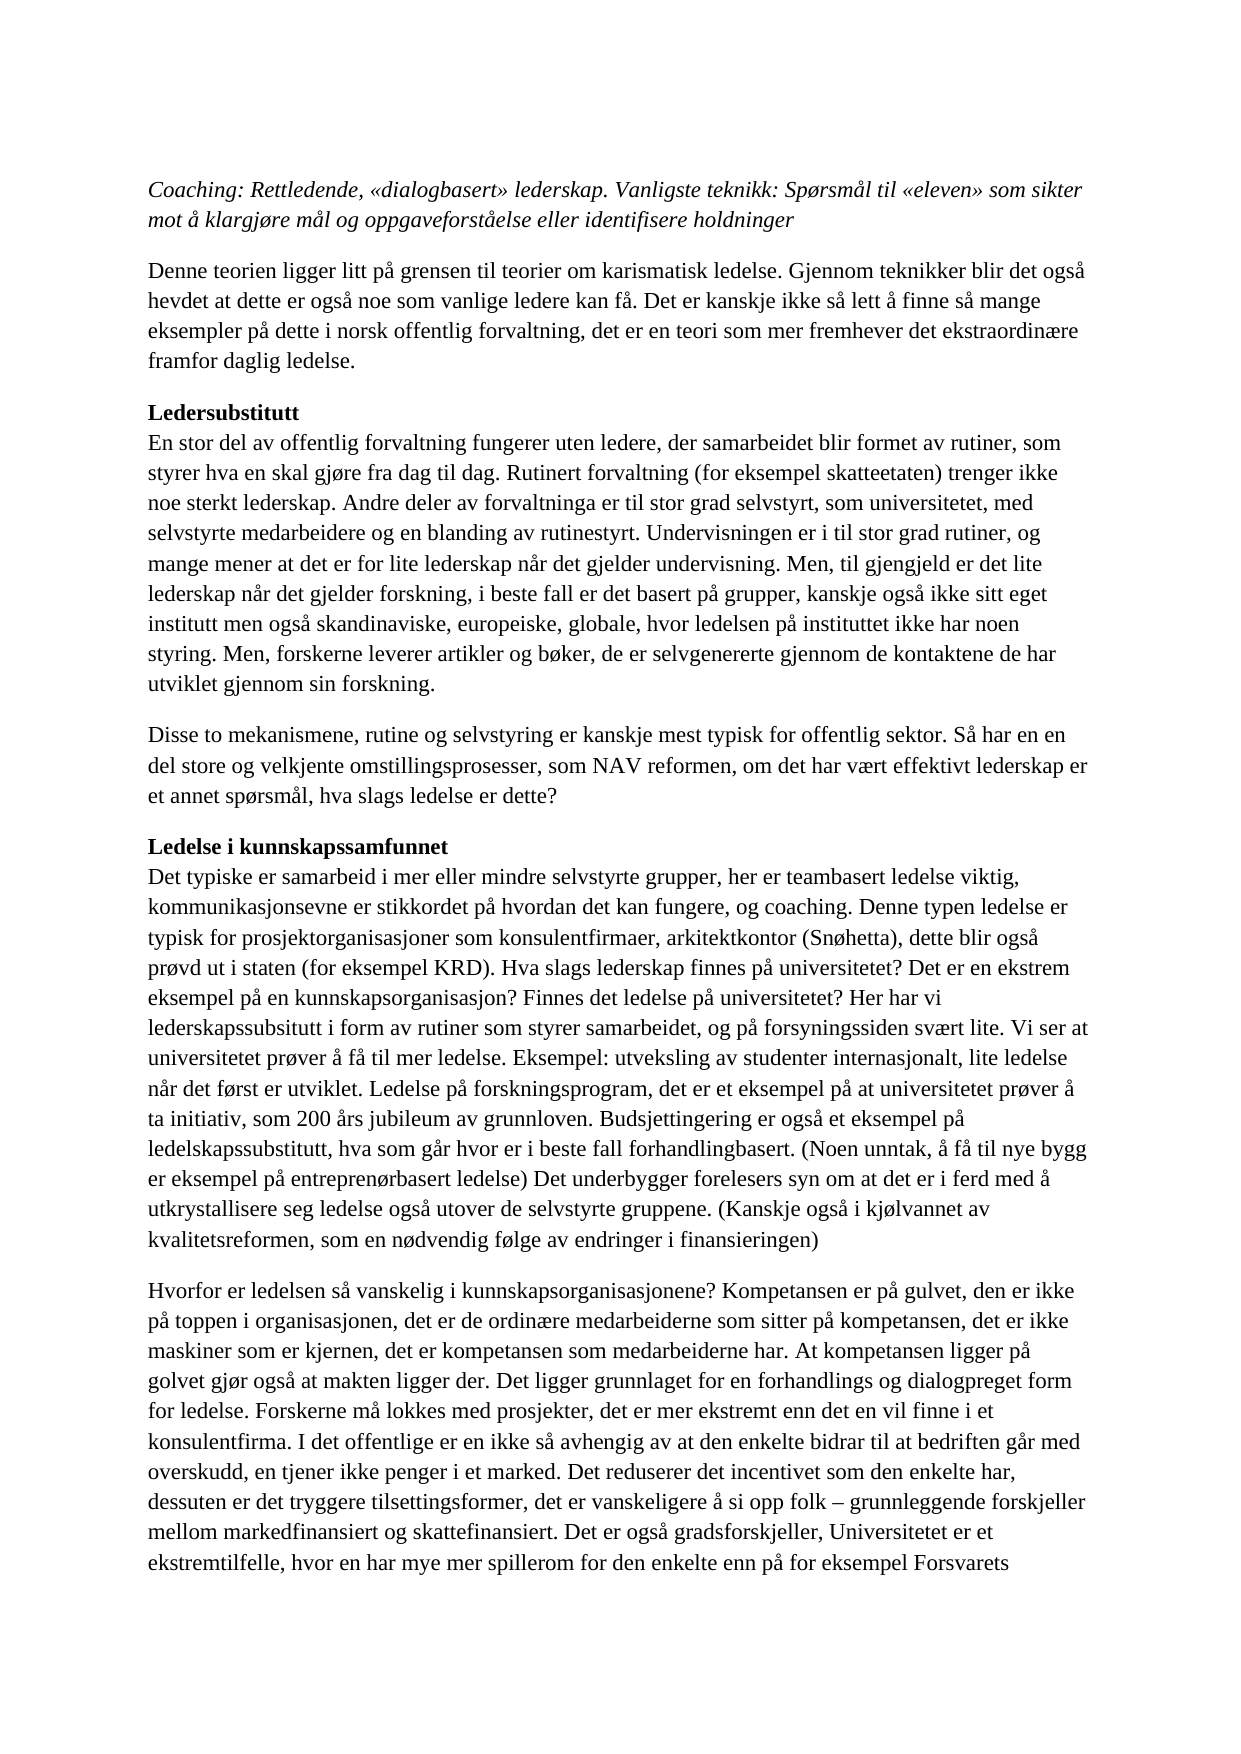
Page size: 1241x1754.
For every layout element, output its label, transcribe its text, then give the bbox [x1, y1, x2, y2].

text Disse to mekanismene, rutine og selvstyring er kanskje mest typisk for offentlig sektor. Så har en en del store og velkjente omstillingsprosesser, som NAV reformen, om det har vært effektivt lederskap er et annet spørsmål, hva slags ledelse er dette? [148, 721, 1093, 808]
text Ledelse i kunnskapssamfunnet Det typiske er samarbeid i mer eller mindre selvstyrte grupper, her er teambasert ledelse viktig, kommunikasjonsevne er stikkordet på hvordan det kan fungere, og coaching. Denne typen ledelse er typisk for prosjektorganisasjoner som konsulentfirmaer, arkitektkontor (Snøhetta), dette blir også prøvd ut i staten (for eksempel KRD). Hva slags lederskap finnes på universitetet? Det er en ekstrem eksempel på en kunnskapsorganisasjon? Finnes det ledelse på universitetet? Her har vi lederskapssubsitutt i form av rutiner som styrer samarbeidet, og på forsyningssiden svært lite. Vi ser at universitetet prøver å få til mer ledelse. Eksempel: utveksling av studenter internasjonalt, lite ledelse når det først er utviklet. Ledelse på forskningsprogram, det er et eksempel på at universitetet prøver å ta initiativ, som 200 års jubileum av grunnloven. Budsjettingering er også et eksempel på ledelskapssubstitutt, hva som går hvor er i beste fall forhandlingbasert. (Noen unntak, å få til nye bygg er eksempel på entreprenørbasert ledelse) Det underbygger forelesers syn om at det er i ferd med å utkrystallisere seg ledelse også utover de selvstyrte gruppene. (Kanskje også i kjølvannet av kvalitetsreformen, som en nødvendig følge av endringer i finansieringen) [148, 833, 1093, 1252]
text Denne teorien ligger litt på grensen til teorier om karismatisk ledelse. Gjennom teknikker blir det også hevdet at dette er også noe som vanlige ledere kan få. Det er kanskje ikke så lett å finne så mange eksempler på dette i norsk offentlig forvaltning, det er en teori som mer fremhever det ekstraordinære framfor daglig ledelse. [148, 257, 1093, 374]
text Ledersubstitutt En stor del av offentlig forvaltning fungerer uten ledere, der samarbeidet blir formet av rutiner, som styrer hva en skal gjøre fra dag til dag. Rutinert forvaltning (for eksempel skatteetaten) trenger ikke noe sterkt lederskap. Andre deler av forvaltninga er til stor grad selvstyrt, som universitetet, med selvstyrte medarbeidere og en blanding av rutinestyrt. Undervisningen er i til stor grad rutiner, og mange mener at det er for lite lederskap når det gjelder undervisning. Men, til gjengjeld er det lite lederskap når det gjelder forskning, i beste fall er det basert på grupper, kanskje også ikke sitt eget institutt men også skandinaviske, europeiske, globale, hvor ledelsen på instituttet ikke har noen styring. Men, forskerne leverer artikler og bøker, de er selvgenererte gjennom de kontaktene de har utviklet gjennom sin forskning. [148, 398, 1093, 697]
text Hvorfor er ledelsen så vanskelig i kunnskapsorganisasjonene? Kompetansen er på gulvet, den er ikke på toppen i organisasjonen, det er de ordinære medarbeiderne som sitter på kompetansen, det er ikke maskiner som er kjernen, det er kompetansen som medarbeiderne har. At kompetansen ligger på golvet gjør også at makten ligger der. Det ligger grunnlaget for en forhandlings og dialogpreget form for ledelse. Forskerne må lokkes med prosjekter, det er mer ekstremt enn det en vil finne i et konsulentfirma. I det offentlige er en ikke så avhengig av at den enkelte bidrar til at bedriften går med overskudd, en tjener ikke penger i et marked. Det reduserer det incentivet som den enkelte har, dessuten er det tryggere tilsettingsformer, det er vanskeligere å si opp folk – grunnleggende forskjeller mellom markedfinansiert og skattefinansiert. Det er også gradsforskjeller, Universitetet er et ekstremtilfelle, hvor en har mye mer spillerom for den enkelte enn på for eksempel Forsvarets [148, 1277, 1093, 1575]
text Coaching: Rettledende, «dialogbasert» lederskap. Vanligste teknikk: Spørsmål til «eleven» som sikter mot å klargjøre mål og oppgaveforståelse eller identifisere holdninger [148, 176, 1093, 232]
